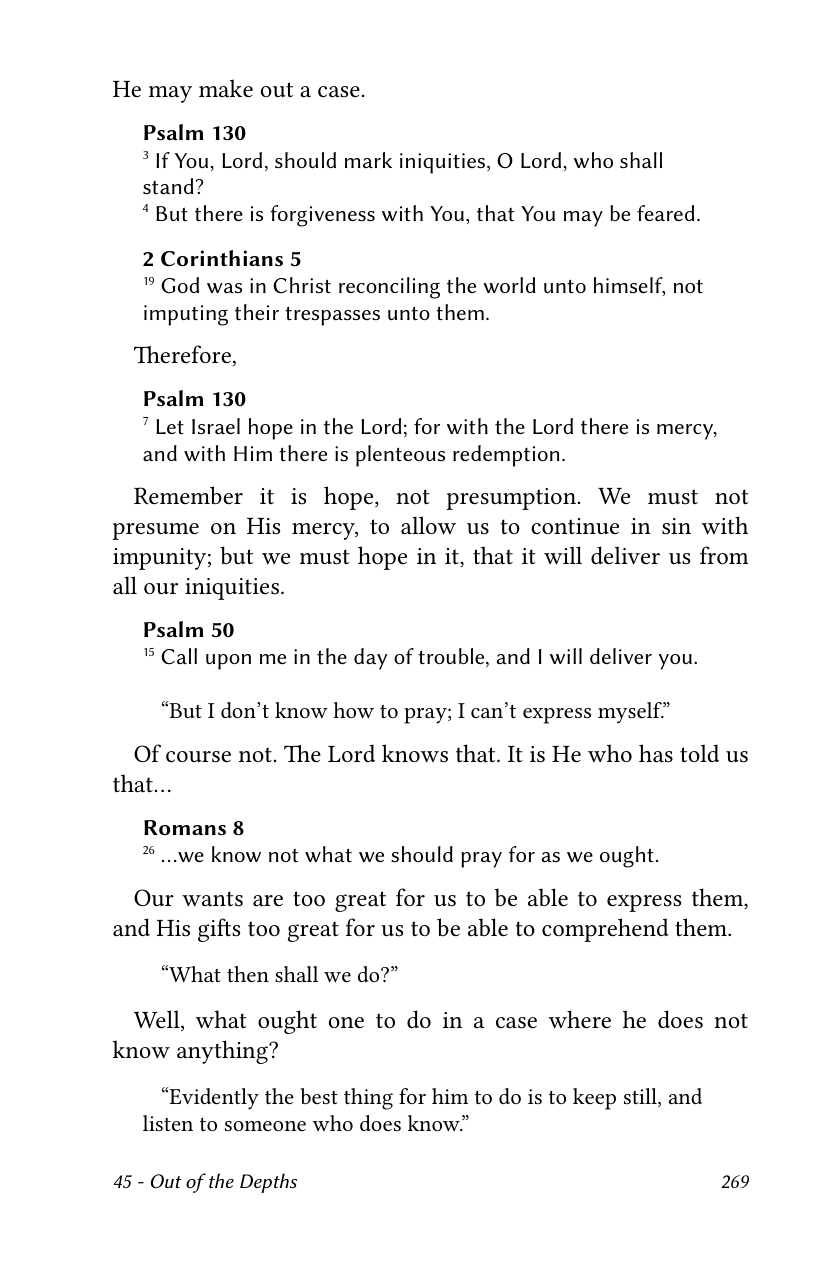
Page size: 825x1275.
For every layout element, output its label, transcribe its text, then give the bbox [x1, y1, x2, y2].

text He may make out a case. [112, 75, 750, 103]
text Psalm 130 [142, 120, 750, 146]
text Remember it is hope, not presumption. We must not presume on His mercy, to allow us to continue in sin with impunity; but we must hope in it, that it will deliver us from all our iniquities. [112, 482, 750, 600]
text Of course not. The Lord knows that. It is He who has told us that… [112, 740, 750, 798]
text 4 But there is forgiveness with You, that You may be feared. [142, 201, 720, 227]
text “What then shall we do?” [142, 962, 720, 988]
text Psalm 130 [142, 386, 750, 412]
text Therefore, [112, 341, 750, 370]
text Psalm 50 [142, 617, 750, 643]
text 19 God was in Christ reconciling the world unto himself, not imputing their trespasses unto them. [142, 273, 720, 326]
text 15 Call upon me in the day of trouble, and I will deliver you. [142, 644, 720, 671]
text 2 Corinthians 5 [142, 245, 750, 272]
text Well, what ought one to do in a case where he does not know anything? [112, 1006, 750, 1065]
text Our wants are too great for us to be able to express them, and His gifts too great for us to be able to comprehend them. [112, 884, 750, 942]
text 26 ...we know not what we should pray for as we ought. [142, 842, 720, 868]
text Romans 8 [142, 814, 750, 841]
text 3 If You, Lord, should mark iniquities, O Lord, who shall stand? [142, 147, 720, 200]
text “Evidently the best thing for him to do is to keep still, and listen to someone who does know.” [142, 1084, 720, 1137]
text “But I don’t know how to pray; I can’t express myself.” [142, 698, 720, 724]
text 7 Let Israel hope in the Lord; for with the Lord there is mercy, and with Him there is plenteous redemption. [142, 414, 720, 467]
